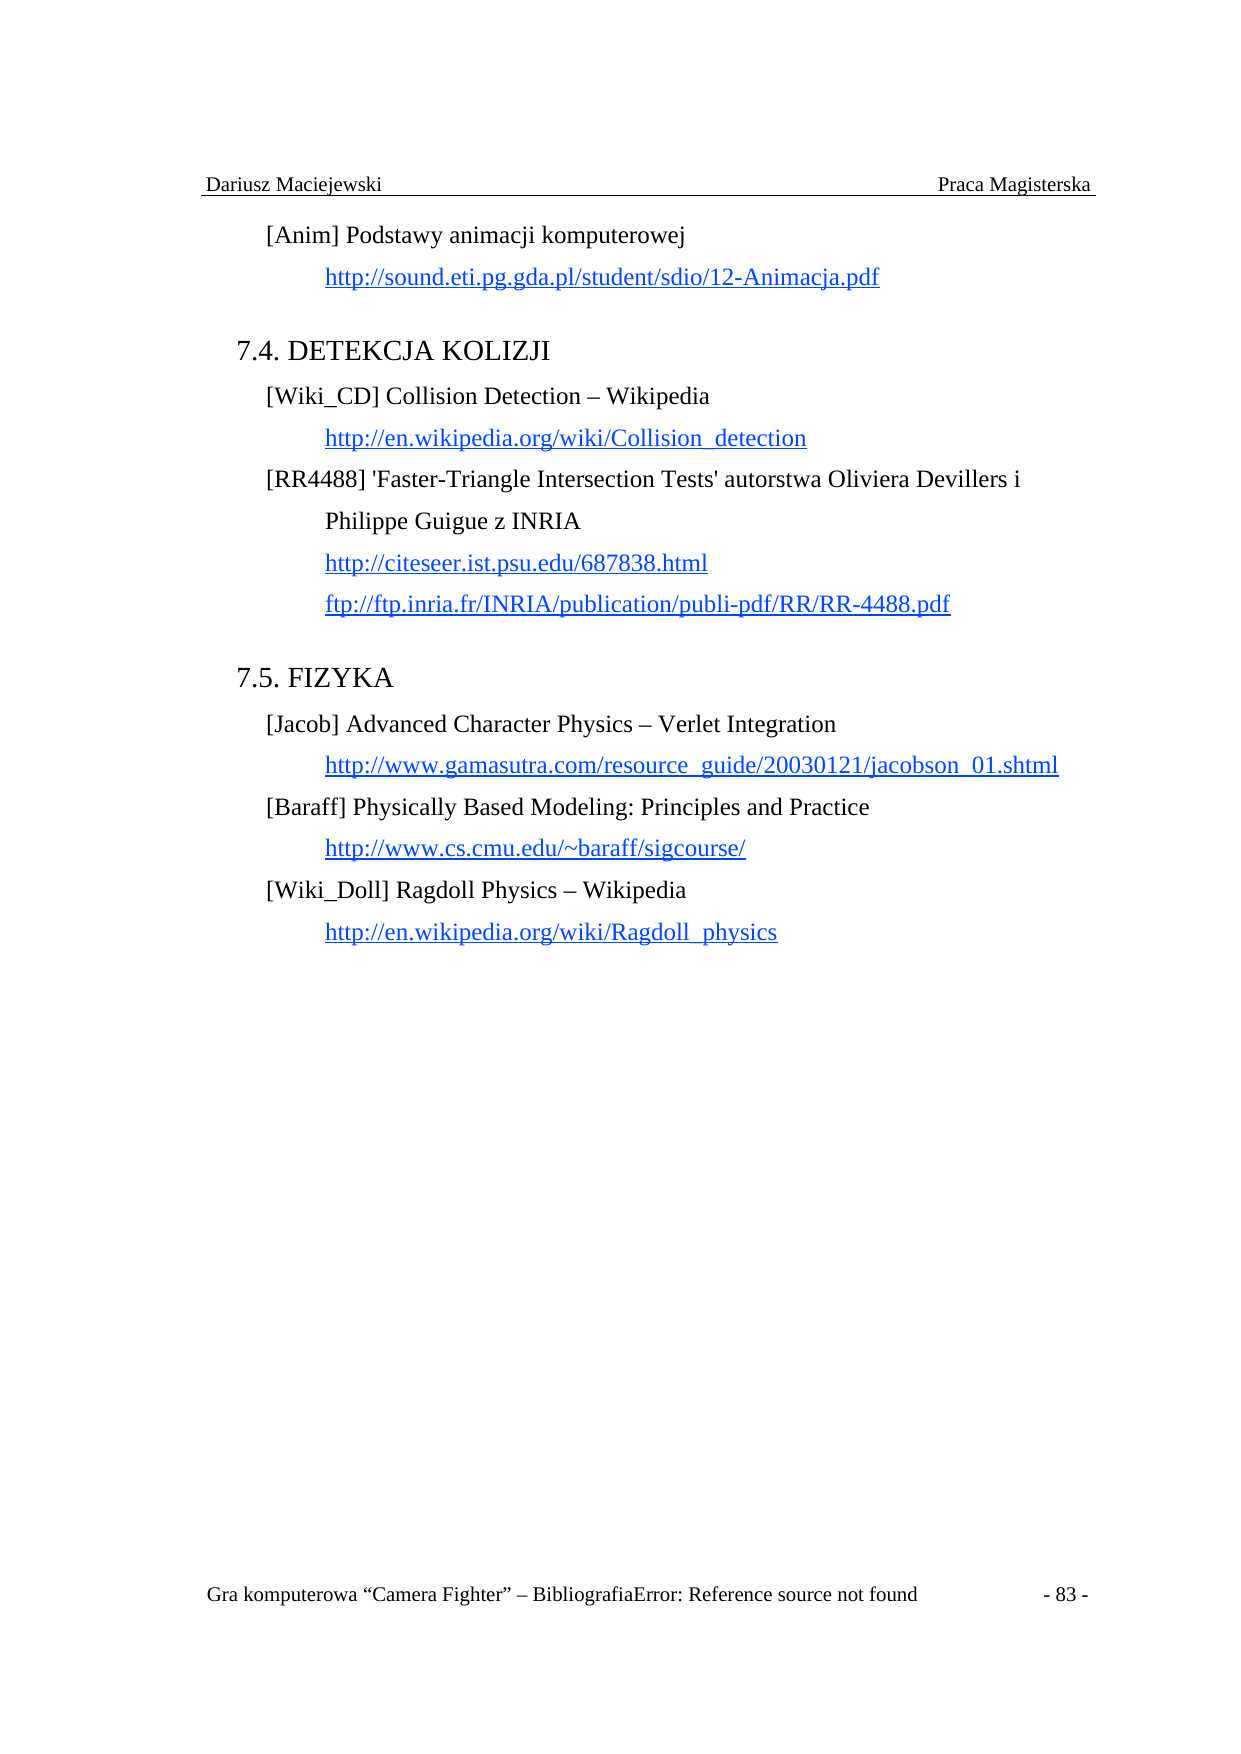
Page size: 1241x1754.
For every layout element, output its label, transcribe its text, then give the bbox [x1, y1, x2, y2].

text [Baraff] Physically Based Modeling: Principles and Practice http://www.cs.cmu.edu/~baraff/sigcourse/ [266, 793, 1092, 862]
text [Wiki_Doll] Ragdoll Physics – Wikipedia http://en.wikipedia.org/wiki/Ragdoll_physics [266, 876, 1092, 945]
text [RR4488] 'Faster-Triangle Intersection Tests' autorstwa Oliviera Devillers i Philippe Guigue z INRIA http://citeseer.ist.psu.edu/687838.html ftp://ftp.inria.fr/INRIA/publication/publi-pdf/RR/RR-4488.pdf [266, 466, 1092, 618]
subtitle Fizyka [207, 661, 1092, 694]
text [Anim] Podstawy animacji komputerowej http://sound.eti.pg.gda.pl/student/sdio/12-Animacja.pdf [266, 221, 1092, 291]
text [Wiki_CD] Collision Detection – Wikipedia http://en.wikipedia.org/wiki/Collision_detection [266, 382, 1092, 452]
subtitle Detekcja kolizji [207, 334, 1092, 366]
text [Jacob] Advanced Character Physics – Verlet Integration http://www.gamasutra.com/resource_guide/20030121/jacobson_01.shtml [266, 710, 1092, 779]
